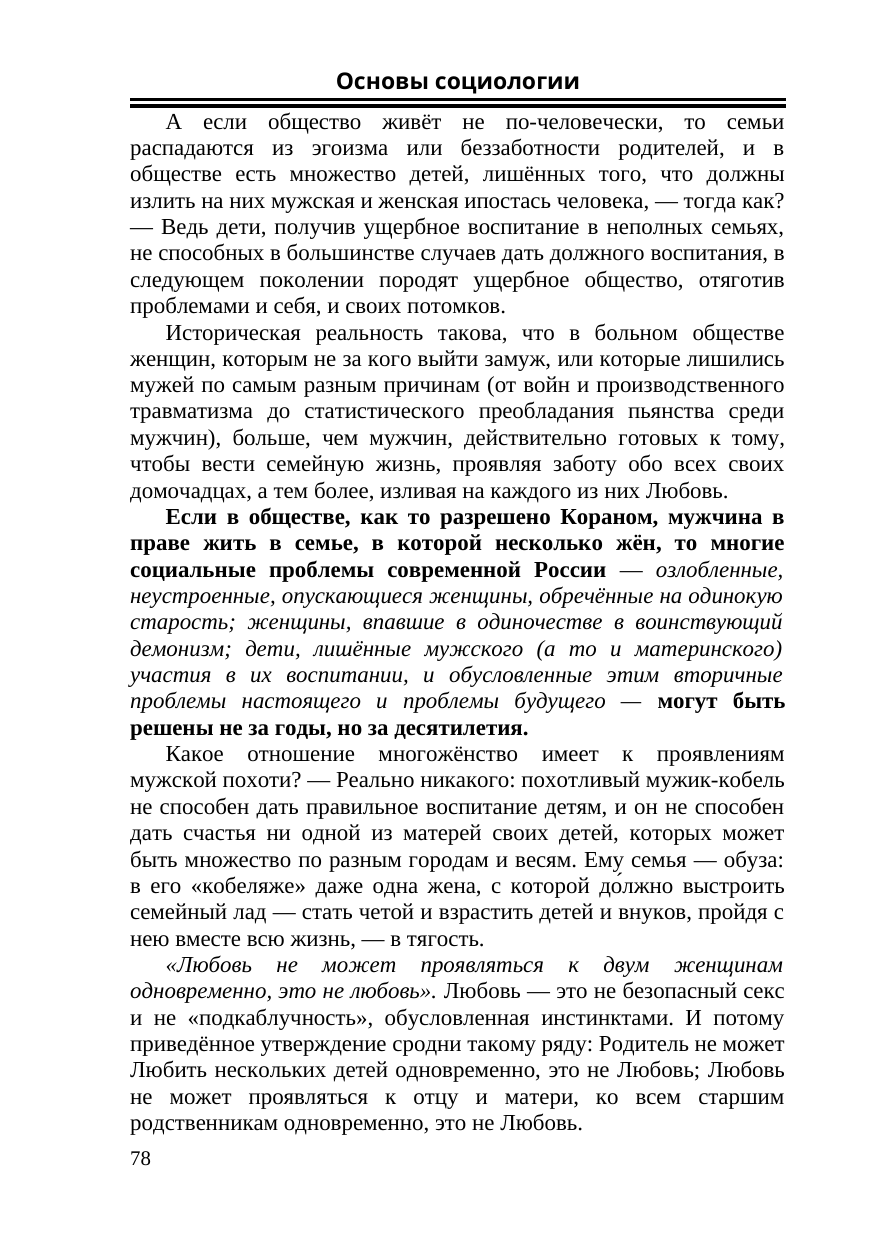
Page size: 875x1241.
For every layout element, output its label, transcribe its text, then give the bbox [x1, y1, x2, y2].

text Какое отношение многожёнство имеет к проявлениям мужской похоти? — Реально никакого: похотливый мужик-кобель не способен дать правильное воспитание детям, и он не способен дать счастья ни одной из матерей своих детей, которых может быть множество по разным городам и весям. Ему семья — обуза: в его «кобеляже» даже одна жена, с которой до́лжно выстроить семейный лад — стать четой и взрастить детей и внуков, пройдя с нею вместе всю жизнь, — в тягость. [130, 740, 786, 951]
text «Любовь не может проявляться к двум женщинам одновременно, это не любовь». Любовь — это не безопасный секс и не «подкаблучность», обусловленная инстинктами. И потому приведённое утверждение сродни такому ряду: Родитель не может Любить нескольких детей одновременно, это не Любовь; Любовь не может проявляться к отцу и матери, ко всем старшим родственникам одновременно, это не Любовь. [130, 951, 786, 1136]
text А если общество живёт не по-человечески, то семьи распадаются из эгоизма или беззаботности родителей, и в обществе есть множество детей, лишённых того, что должны излить на них мужская и женская ипостась человека, — тогда как? — Ведь дети, получив ущербное воспитание в неполных семьях, не способных в большинстве случаев дать должного воспитания, в следующем поколении породят ущербное общество, отяготив проблемами и себя, и своих потомков. [130, 108, 786, 318]
text Историческая реальность такова, что в больном обществе женщин, которым не за кого выйти замуж, или которые лишились мужей по самым разным причинам (от войн и производственного травматизма до статистического преобладания пьянства среди мужчин), больше, чем мужчин, действительно готовых к тому, чтобы вести семейную жизнь, проявляя заботу обо всех своих домочадцах, а тем более, изливая на каждого из них Любовь. [130, 318, 786, 503]
text Если в обществе, как то разрешено Кораном, мужчина в праве жить в семье, в которой несколько жён, то многие социальные проблемы современной России — озлобленные, неустроенные, опускающиеся женщины, обречённые на одинокую старость; женщины, впавшие в одиночестве в воинствующий демонизм; дети, лишённые мужского (а то и материнского) участия в их воспитании, и обусловленные этим вторичные проблемы настоящего и проблемы будущего — могут быть решены не за годы, но за десятилетия. [130, 503, 786, 740]
